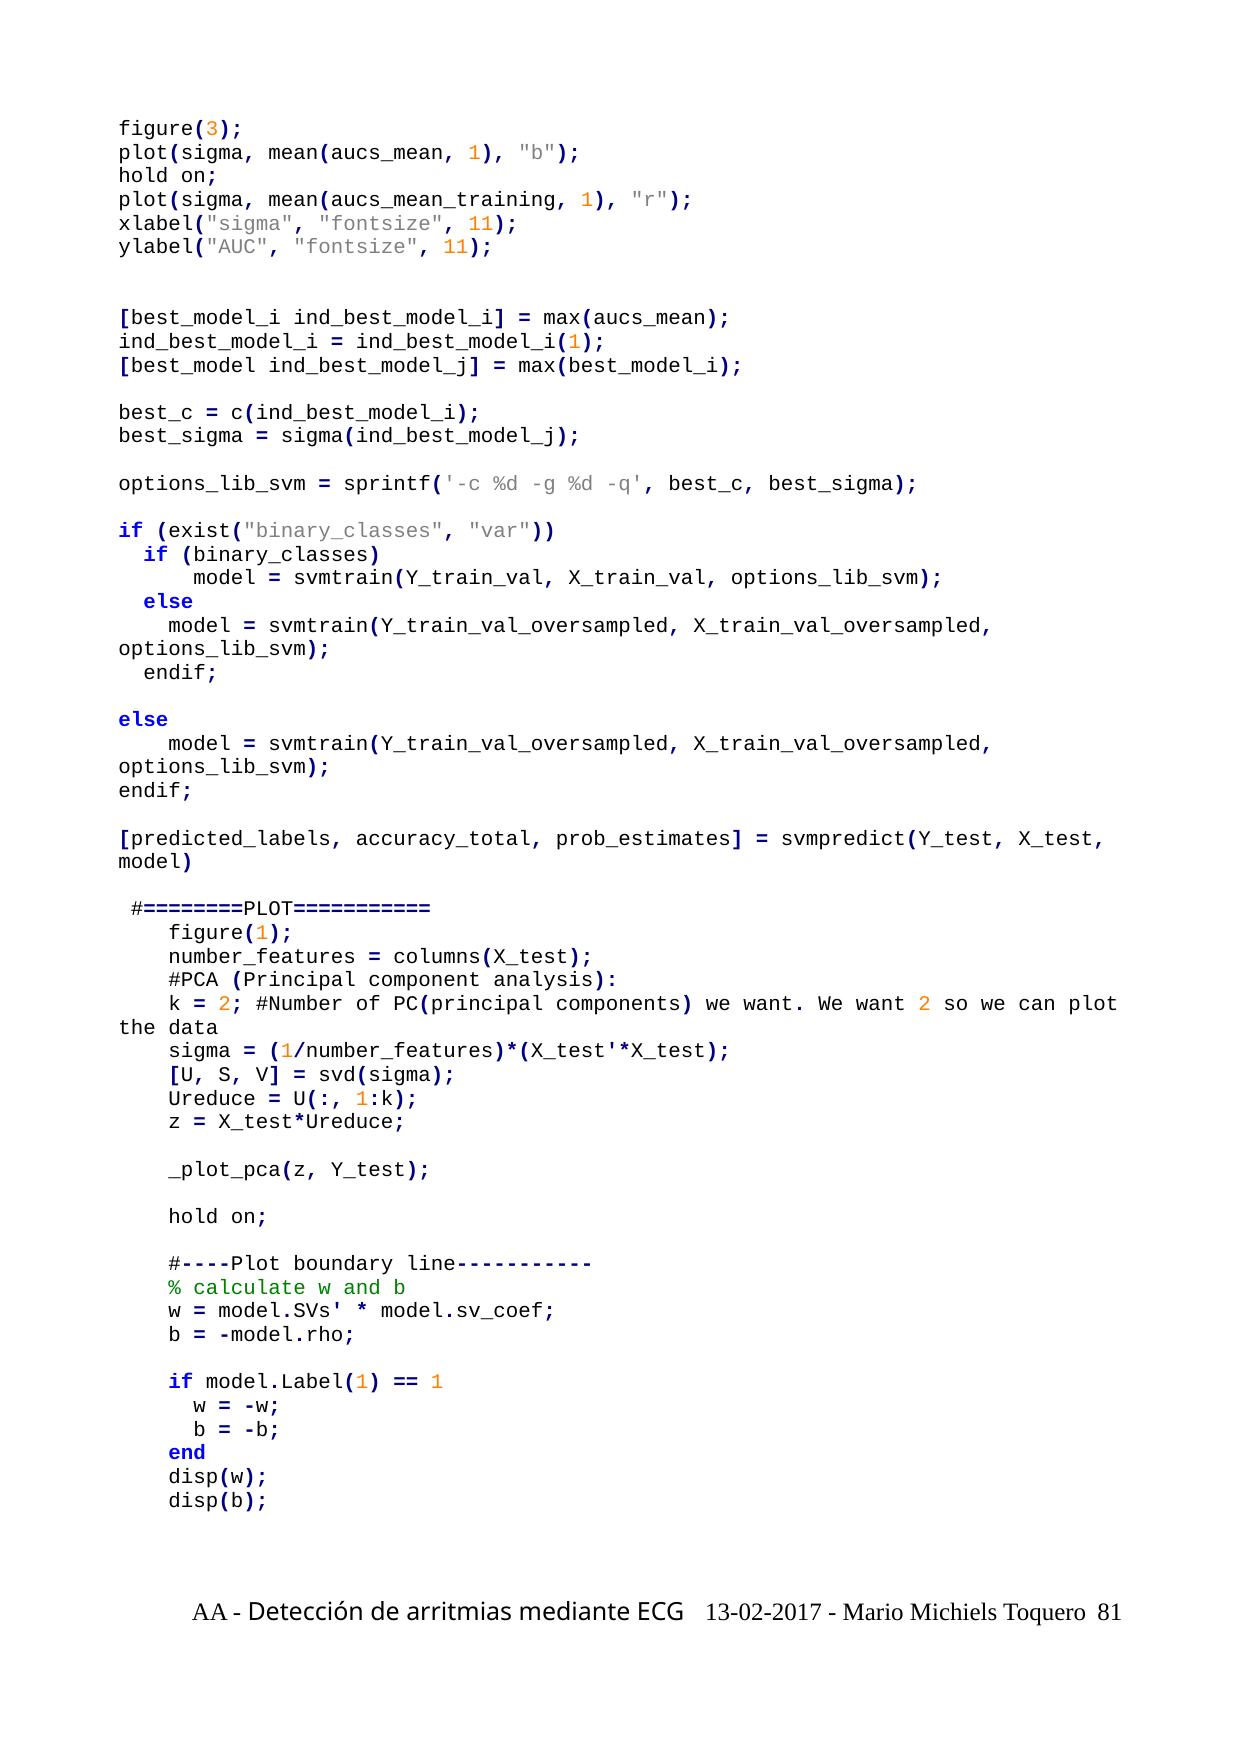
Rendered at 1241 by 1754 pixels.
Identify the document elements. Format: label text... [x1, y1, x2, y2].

text number_features = columns(X_test); [118, 946, 1122, 969]
text xlabel("sigma", "fontsize", 11); [118, 213, 1122, 236]
text options_lib_svm = sprintf('-c %d -g %d -q', best_c, best_sigma); [118, 473, 1122, 496]
text [best_model ind_best_model_j] = max(best_model_i); [118, 354, 1122, 378]
text [best_model_i ind_best_model_i] = max(aucs_mean); [118, 307, 1122, 331]
text w = model.SVs' * model.sv_coef; [118, 1300, 1122, 1324]
text hold on; [118, 165, 1122, 189]
text plot(sigma, mean(aucs_mean_training, 1), "r"); [118, 189, 1122, 213]
text end [118, 1442, 1122, 1466]
text best_c = c(ind_best_model_i); [118, 402, 1122, 426]
text if (binary_classes) [118, 544, 1122, 567]
text hold on; [118, 1206, 1122, 1229]
text else [118, 591, 1122, 615]
text model = svmtrain(Y_train_val, X_train_val, options_lib_svm); [118, 567, 1122, 591]
text #----Plot boundary line----------- [118, 1253, 1122, 1277]
text disp(b); [118, 1489, 1122, 1513]
text endif; [118, 780, 1122, 804]
text model = svmtrain(Y_train_val_oversampled, X_train_val_oversampled, options_lib_svm); [118, 615, 1122, 662]
text #PCA (Principal component analysis): [118, 969, 1122, 993]
text ylabel("AUC", "fontsize", 11); [118, 236, 1122, 260]
text model = svmtrain(Y_train_val_oversampled, X_train_val_oversampled, options_lib_svm); [118, 733, 1122, 780]
text k = 2; #Number of PC(principal components) we want. We want 2 so we can plot the data [118, 993, 1122, 1040]
text endif; [118, 662, 1122, 686]
text w = -w; [118, 1395, 1122, 1419]
text else [118, 709, 1122, 733]
text b = -model.rho; [118, 1324, 1122, 1348]
text plot(sigma, mean(aucs_mean, 1), "b"); [118, 142, 1122, 165]
text % calculate w and b [118, 1277, 1122, 1300]
text b = -b; [118, 1419, 1122, 1442]
text if (exist("binary_classes", "var")) [118, 520, 1122, 544]
text _plot_pca(z, Y_test); [118, 1158, 1122, 1182]
text Ureduce = U(:, 1:k); [118, 1088, 1122, 1111]
text disp(w); [118, 1466, 1122, 1489]
text if model.Label(1) == 1 [118, 1371, 1122, 1395]
text [U, S, V] = svd(sigma); [118, 1064, 1122, 1088]
text z = X_test*Ureduce; [118, 1111, 1122, 1135]
text [predicted_labels, accuracy_total, prob_estimates] = svmpredict(Y_test, X_test, model) [118, 827, 1122, 875]
text sigma = (1/number_features)*(X_test'*X_test); [118, 1040, 1122, 1064]
text figure(3); [118, 118, 1122, 142]
text #========PLOT=========== [118, 898, 1122, 922]
text best_sigma = sigma(ind_best_model_j); [118, 426, 1122, 449]
text figure(1); [118, 922, 1122, 946]
text ind_best_model_i = ind_best_model_i(1); [118, 331, 1122, 354]
